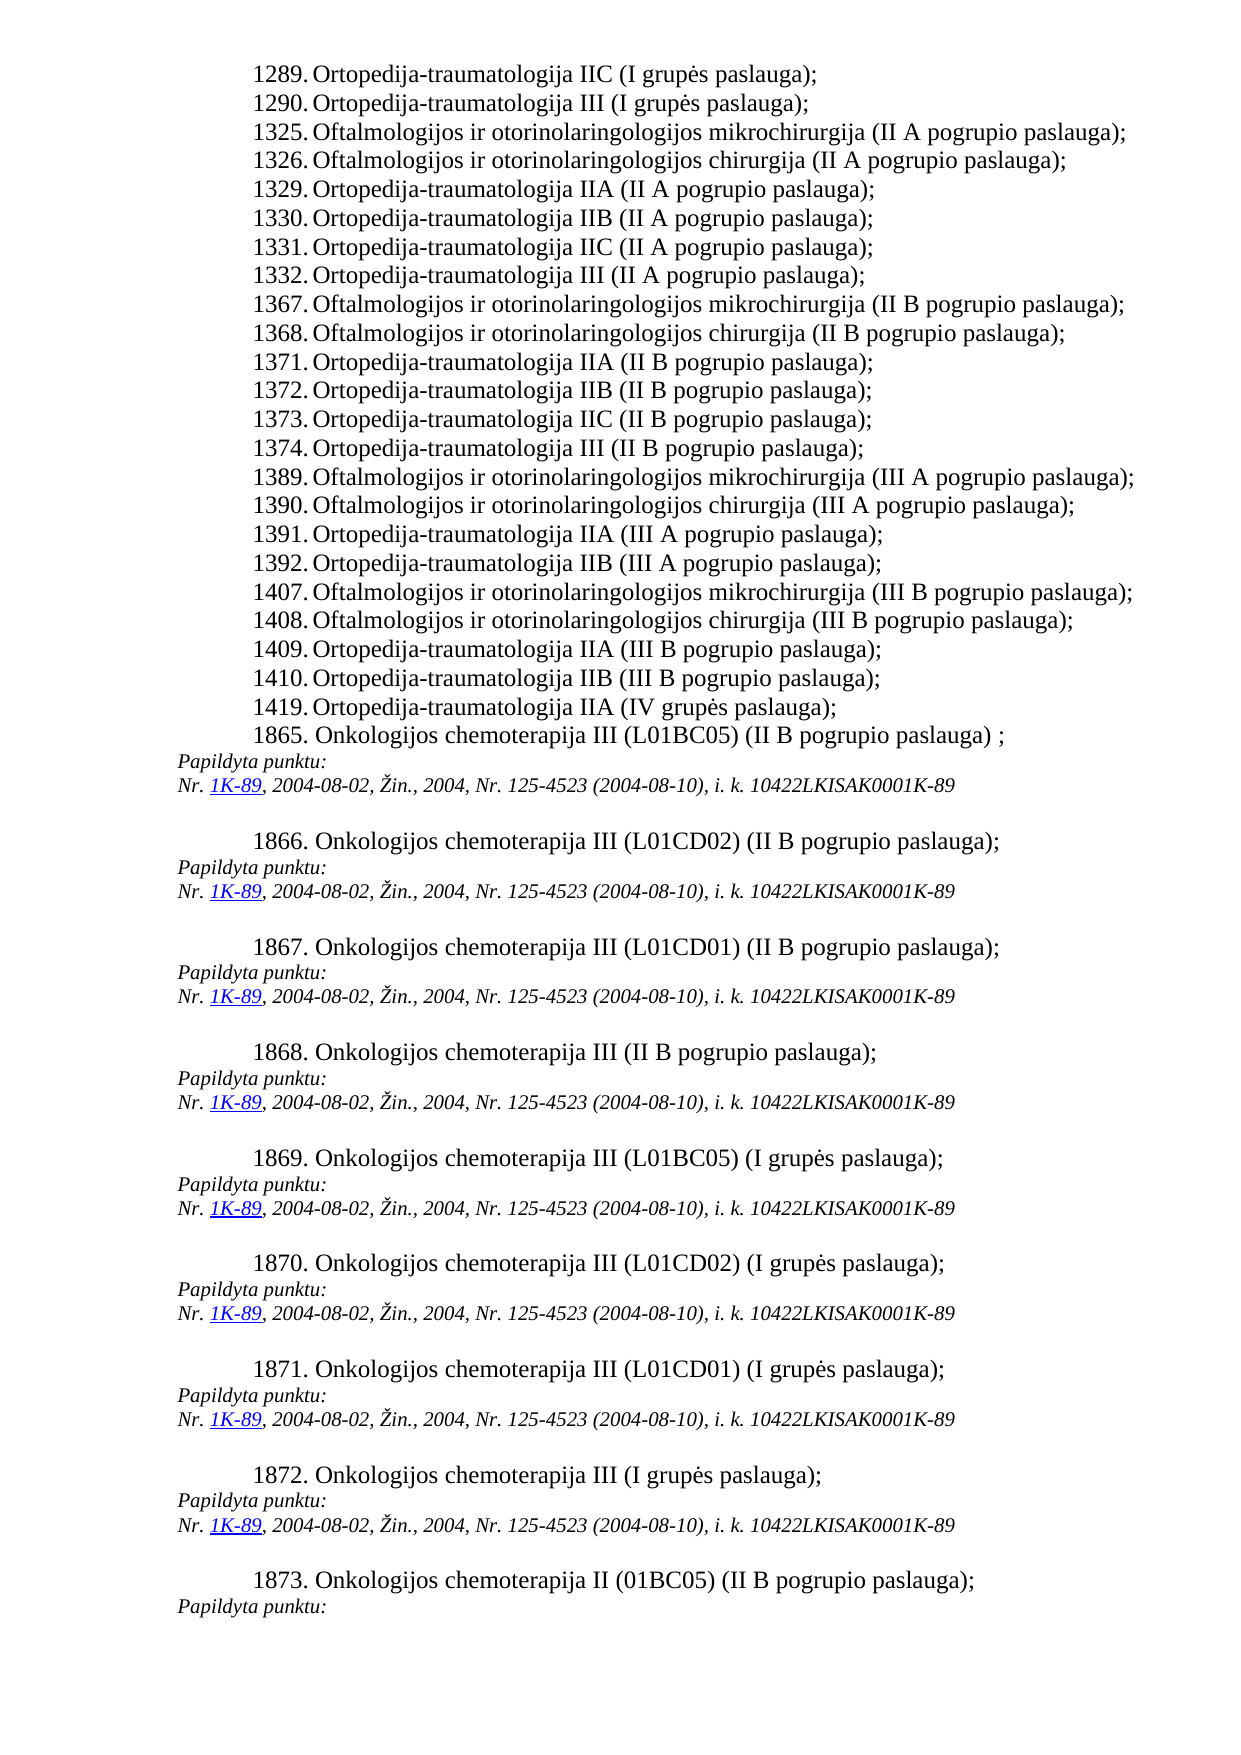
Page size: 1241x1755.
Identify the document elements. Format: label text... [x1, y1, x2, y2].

text Nr. 1K-89, 2004-08-02, Žin., 2004, Nr. 125-4523 (2004-08-10), i. k. 10422LKISAK0001K-89 [177, 1090, 1181, 1114]
text 1410. Ortopedija-traumatologija IIB (III B pogrupio paslauga); [177, 663, 1181, 692]
text Papildyta punktu: [177, 960, 1181, 984]
text Nr. 1K-89, 2004-08-02, Žin., 2004, Nr. 125-4523 (2004-08-10), i. k. 10422LKISAK0001K-89 [177, 1301, 1181, 1325]
text 1408. Oftalmologijos ir otorinolaringologijos chirurgija (III B pogrupio paslauga); [177, 605, 1181, 634]
text 1325. Oftalmologijos ir otorinolaringologijos mikrochirurgija (II A pogrupio paslauga); [177, 117, 1181, 145]
text Nr. 1K-89, 2004-08-02, Žin., 2004, Nr. 125-4523 (2004-08-10), i. k. 10422LKISAK0001K-89 [177, 879, 1181, 903]
text Nr. 1K-89, 2004-08-02, Žin., 2004, Nr. 125-4523 (2004-08-10), i. k. 10422LKISAK0001K-89 [177, 1196, 1181, 1220]
text 1290. Ortopedija-traumatologija III (I grupės paslauga); [177, 88, 1181, 117]
text Papildyta punktu: [177, 1594, 1181, 1618]
text Papildyta punktu: [177, 1383, 1181, 1407]
text 1368. Oftalmologijos ir otorinolaringologijos chirurgija (II B pogrupio paslauga); [177, 318, 1181, 347]
text 1392. Ortopedija-traumatologija IIB (III A pogrupio paslauga); [177, 548, 1181, 577]
text 1390. Oftalmologijos ir otorinolaringologijos chirurgija (III A pogrupio paslauga); [177, 490, 1181, 519]
text 1389. Oftalmologijos ir otorinolaringologijos mikrochirurgija (III A pogrupio paslauga); [177, 462, 1181, 490]
text 1871. Onkologijos chemoterapija III (L01CD01) (I grupės paslauga); [177, 1354, 1181, 1383]
text Nr. 1K-89, 2004-08-02, Žin., 2004, Nr. 125-4523 (2004-08-10), i. k. 10422LKISAK0001K-89 [177, 773, 1181, 797]
text 1331. Ortopedija-traumatologija IIC (II A pogrupio paslauga); [177, 232, 1181, 260]
text 1407. Oftalmologijos ir otorinolaringologijos mikrochirurgija (III B pogrupio paslauga); [177, 577, 1181, 605]
text 1869. Onkologijos chemoterapija III (L01BC05) (I grupės paslauga); [177, 1143, 1181, 1172]
text Papildyta punktu: [177, 749, 1181, 773]
text 1391. Ortopedija-traumatologija IIA (III A pogrupio paslauga); [177, 519, 1181, 548]
text 1870. Onkologijos chemoterapija III (L01CD02) (I grupės paslauga); [177, 1248, 1181, 1277]
text 1866. Onkologijos chemoterapija III (L01CD02) (II B pogrupio paslauga); [177, 826, 1181, 855]
text Nr. 1K-89, 2004-08-02, Žin., 2004, Nr. 125-4523 (2004-08-10), i. k. 10422LKISAK0001K-89 [177, 984, 1181, 1008]
text 1868. Onkologijos chemoterapija III (II B pogrupio paslauga); [177, 1037, 1181, 1066]
text 1409. Ortopedija-traumatologija IIA (III B pogrupio paslauga); [177, 634, 1181, 663]
text 1372. Ortopedija-traumatologija IIB (II B pogrupio paslauga); [177, 375, 1181, 404]
text Nr. 1K-89, 2004-08-02, Žin., 2004, Nr. 125-4523 (2004-08-10), i. k. 10422LKISAK0001K-89 [177, 1512, 1181, 1537]
text 1330. Ortopedija-traumatologija IIB (II A pogrupio paslauga); [177, 203, 1181, 232]
text 1865. Onkologijos chemoterapija III (L01BC05) (II B pogrupio paslauga) ; [177, 720, 1181, 749]
text 1289. Ortopedija-traumatologija IIC (I grupės paslauga); [177, 59, 1181, 88]
text 1867. Onkologijos chemoterapija III (L01CD01) (II B pogrupio paslauga); [177, 932, 1181, 960]
text 1371. Ortopedija-traumatologija IIA (II B pogrupio paslauga); [177, 347, 1181, 375]
text 1374. Ortopedija-traumatologija III (II B pogrupio paslauga); [177, 433, 1181, 462]
text Papildyta punktu: [177, 1172, 1181, 1196]
text 1329. Ortopedija-traumatologija IIA (II A pogrupio paslauga); [177, 174, 1181, 203]
text Papildyta punktu: [177, 1277, 1181, 1301]
text 1326. Oftalmologijos ir otorinolaringologijos chirurgija (II A pogrupio paslauga); [177, 145, 1181, 174]
text 1419. Ortopedija-traumatologija IIA (IV grupės paslauga); [177, 692, 1181, 720]
text 1873. Onkologijos chemoterapija II (01BC05) (II B pogrupio paslauga); [177, 1565, 1181, 1594]
text Papildyta punktu: [177, 1488, 1181, 1512]
text Papildyta punktu: [177, 1066, 1181, 1090]
text Nr. 1K-89, 2004-08-02, Žin., 2004, Nr. 125-4523 (2004-08-10), i. k. 10422LKISAK0001K-89 [177, 1407, 1181, 1431]
text Papildyta punktu: [177, 855, 1181, 879]
text 1872. Onkologijos chemoterapija III (I grupės paslauga); [177, 1460, 1181, 1488]
text 1373. Ortopedija-traumatologija IIC (II B pogrupio paslauga); [177, 404, 1181, 433]
text 1332. Ortopedija-traumatologija III (II A pogrupio paslauga); [177, 260, 1181, 289]
text 1367. Oftalmologijos ir otorinolaringologijos mikrochirurgija (II B pogrupio paslauga); [177, 289, 1181, 318]
